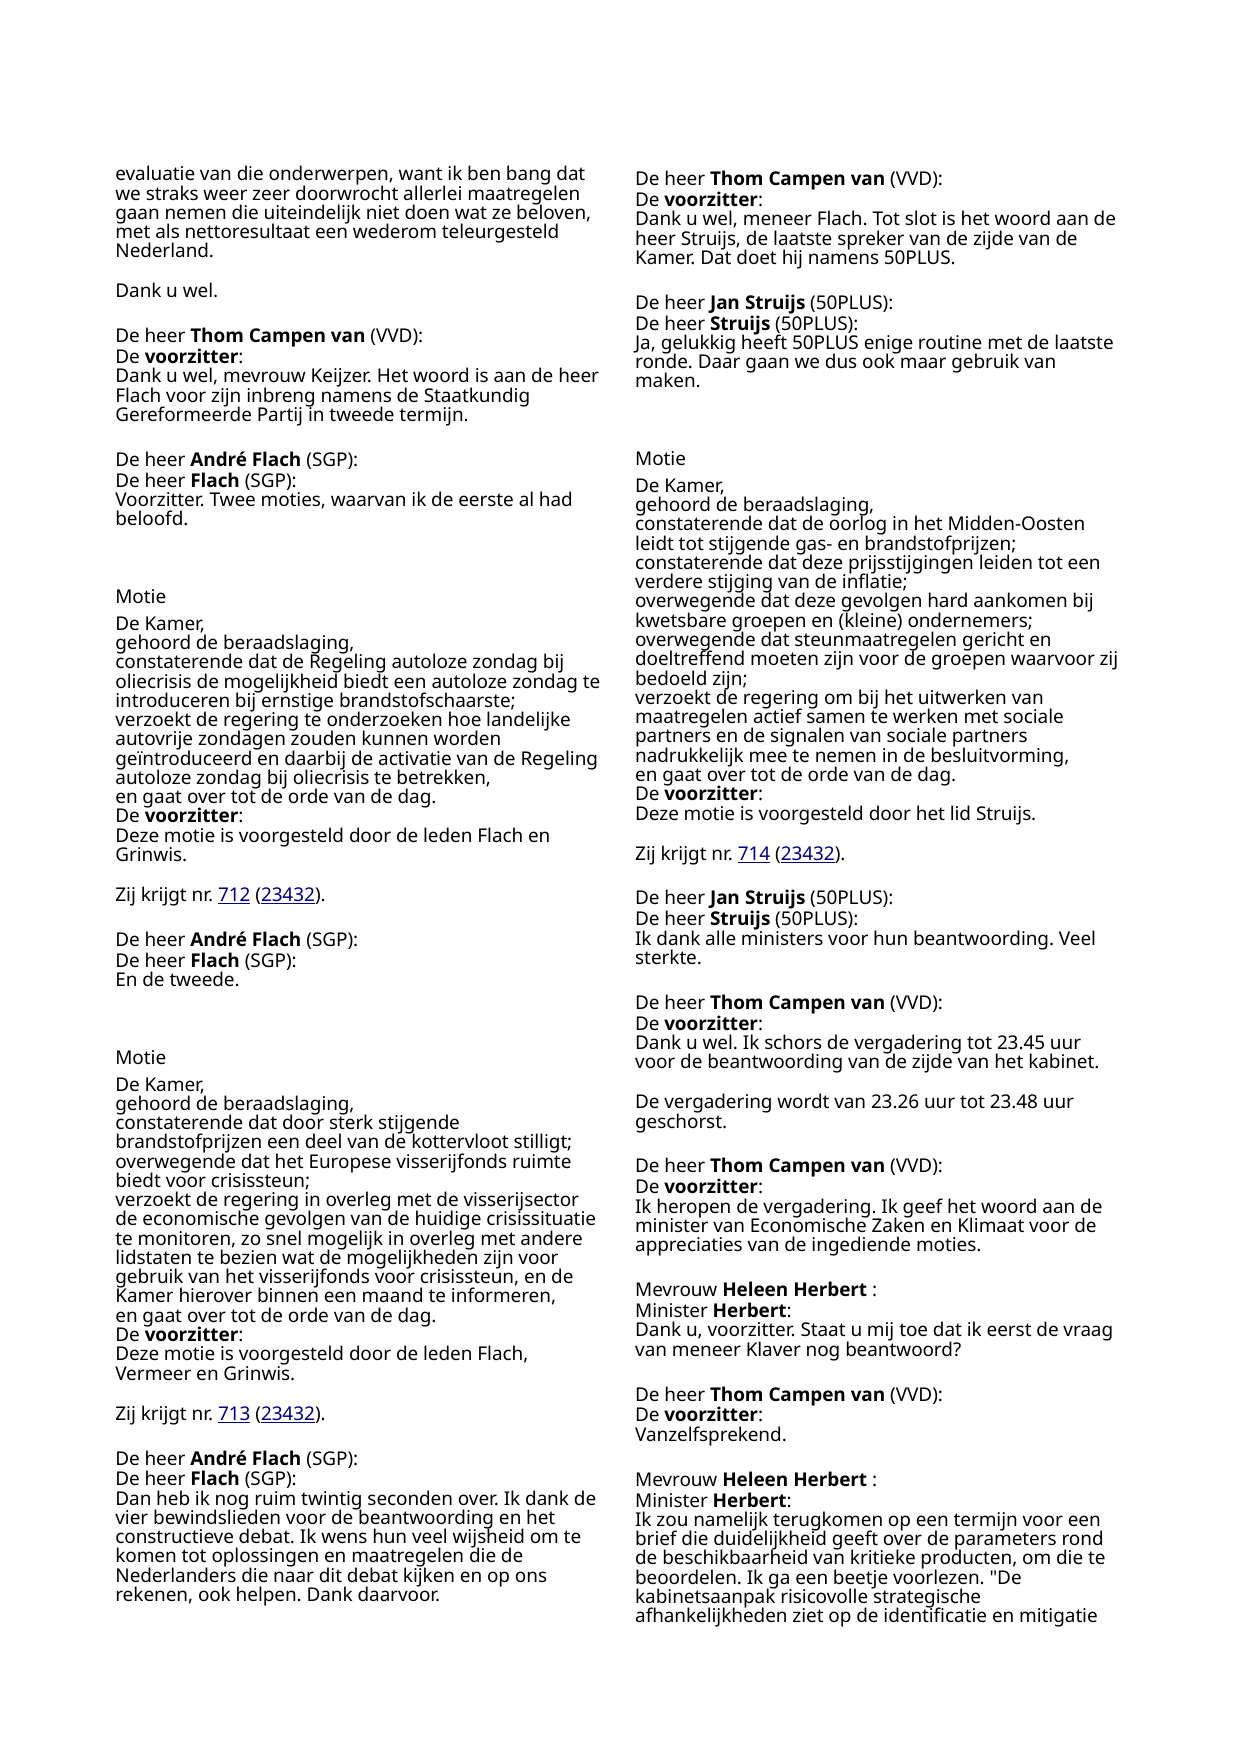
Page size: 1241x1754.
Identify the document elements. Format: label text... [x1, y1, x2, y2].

text Voorzitter. Twee moties, waarvan ik de eerste al had beloofd. [115, 491, 605, 530]
text Motie [115, 583, 605, 609]
text Ik zou namelijk terugkomen op een termijn voor een brief die duidelijkheid geeft over de parameters rond de beschikbaarheid van kritieke producten, om die te beoordelen. Ik ga een beetje voorlezen. "De kabinetsaanpak risicovolle strategische afhankelijkheden ziet op de identificatie en mitigatie [635, 1511, 1125, 1626]
text Zij krijgt nr. 713 (23432). [115, 1404, 605, 1424]
text De voorzitter: [115, 1326, 605, 1345]
text verzoekt de regering om bij het uitwerken van maatregelen actief samen te werken met sociale partners en de signalen van sociale partners nadrukkelijk mee te nemen in de besluitvorming, [635, 689, 1125, 766]
text overwegende dat deze gevolgen hard aankomen bij kwetsbare groepen en (kleine) ondernemers; [635, 592, 1125, 631]
text overwegende dat het Europese visserijfonds ruimte biedt voor crisissteun; [115, 1153, 605, 1191]
text De voorzitter: [635, 1015, 1125, 1034]
text gehoord de beraadslaging, [635, 496, 1125, 515]
text en gaat over tot de orde van de dag. [635, 766, 1125, 785]
text Dan heb ik nog ruim twintig seconden over. Ik dank de vier bewindslieden voor de beantwoording en het constructieve debat. Ik wens hun veel wijsheid om te komen tot oplossingen en maatregelen die de Nederlanders die naar dit debat kijken en op ons rekenen, ook helpen. Dank daarvoor. [115, 1490, 605, 1605]
text De heer Struijs (50PLUS): [635, 910, 1125, 929]
text constaterende dat de Regeling autoloze zondag bij oliecrisis de mogelijkheid biedt een autoloze zondag te introduceren bij ernstige brandstofschaarste; [115, 653, 605, 711]
text De Kamer, [115, 1076, 605, 1095]
text De voorzitter: [635, 1178, 1125, 1198]
text De voorzitter: [115, 348, 605, 367]
text De vergadering wordt van 23.26 uur tot 23.48 uur geschorst. [635, 1093, 1125, 1132]
text en gaat over tot de orde van de dag. [115, 788, 605, 807]
text De heer Thom Campen van (VVD): [635, 1381, 1125, 1406]
text Mevrouw Heleen Herbert : [635, 1466, 1125, 1492]
text De heer Thom Campen van (VVD): [635, 989, 1125, 1015]
text overwegende dat steunmaatregelen gericht en doeltreffend moeten zijn voor de groepen waarvoor zij bedoeld zijn; [635, 631, 1125, 689]
text Dank u wel, mevrouw Keijzer. Het woord is aan de heer Flach voor zijn inbreng namens de Staatkundig Gereformeerde Partij in tweede termijn. [115, 367, 605, 425]
text Dank u wel. Ik schors de vergadering tot 23.45 uur voor de beantwoording van de zijde van het kabinet. [635, 1034, 1125, 1072]
text constaterende dat deze prijsstijgingen leiden tot een verdere stijging van de inflatie; [635, 554, 1125, 592]
text Ik dank alle ministers voor hun beantwoording. Veel sterkte. [635, 929, 1125, 968]
text De voorzitter: [115, 807, 605, 827]
text verzoekt de regering in overleg met de visserijsector de economische gevolgen van de huidige crisissituatie te monitoren, zo snel mogelijk in overleg met andere lidstaten te bezien wat de mogelijkheden zijn voor gebruik van het visserijfonds voor crisissteun, en de Kamer hierover binnen een maand te informeren, [115, 1191, 605, 1307]
text De heer Struijs (50PLUS): [635, 315, 1125, 334]
text Zij krijgt nr. 714 (23432). [635, 844, 1125, 864]
text gehoord de beraadslaging, [115, 1095, 605, 1114]
text gehoord de beraadslaging, [115, 634, 605, 653]
text constaterende dat de oorlog in het Midden-Oosten leidt tot stijgende gas- en brandstofprijzen; [635, 515, 1125, 554]
text De voorzitter: [635, 191, 1125, 210]
text De heer Jan Struijs (50PLUS): [635, 884, 1125, 910]
text De heer André Flach (SGP): [115, 1445, 605, 1470]
text De heer Flach (SGP): [115, 1470, 605, 1490]
text De voorzitter: [635, 1406, 1125, 1426]
text evaluatie van die onderwerpen, want ik ben bang dat we straks weer zeer doorwrocht allerlei maatregelen gaan nemen die uiteindelijk niet doen wat ze beloven, met als nettoresultaat een wederom teleurgesteld Nederland. [115, 165, 605, 262]
text Motie [115, 1044, 605, 1069]
text De voorzitter: [635, 785, 1125, 804]
text Minister Herbert: [635, 1302, 1125, 1321]
text Motie [635, 445, 1125, 471]
text De heer André Flach (SGP): [115, 926, 605, 952]
text Deze motie is voorgesteld door de leden Flach en Grinwis. [115, 827, 605, 865]
text Ja, gelukkig heeft 50PLUS enige routine met de laatste ronde. Daar gaan we dus ook maar gebruik van maken. [635, 334, 1125, 392]
text Ik heropen de vergadering. Ik geef het woord aan de minister van Economische Zaken en Klimaat voor de appreciaties van de ingediende moties. [635, 1198, 1125, 1256]
text De Kamer, [635, 477, 1125, 496]
text De heer André Flach (SGP): [115, 446, 605, 472]
text De Kamer, [115, 615, 605, 634]
text verzoekt de regering te onderzoeken hoe landelijke autovrije zondagen zouden kunnen worden geïntroduceerd en daarbij de activatie van de Regeling autoloze zondag bij oliecrisis te betrekken, [115, 711, 605, 788]
text De heer Flach (SGP): [115, 472, 605, 491]
text De heer Flach (SGP): [115, 952, 605, 971]
text Mevrouw Heleen Herbert : [635, 1276, 1125, 1302]
text Deze motie is voorgesteld door het lid Struijs. [635, 804, 1125, 824]
text Zij krijgt nr. 712 (23432). [115, 886, 605, 905]
text En de tweede. [115, 971, 605, 990]
text Minister Herbert: [635, 1492, 1125, 1511]
text en gaat over tot de orde van de dag. [115, 1307, 605, 1326]
text De heer Thom Campen van (VVD): [115, 322, 605, 348]
text Dank u wel, meneer Flach. Tot slot is het woord aan de heer Struijs, de laatste spreker van de zijde van de Kamer. Dat doet hij namens 50PLUS. [635, 210, 1125, 268]
text De heer Jan Struijs (50PLUS): [635, 289, 1125, 315]
text Dank u wel. [115, 282, 605, 302]
text Dank u, voorzitter. Staat u mij toe dat ik eerst de vraag van meneer Klaver nog beantwoord? [635, 1321, 1125, 1360]
text De heer Thom Campen van (VVD): [635, 165, 1125, 191]
text Deze motie is voorgesteld door de leden Flach, Vermeer en Grinwis. [115, 1345, 605, 1384]
text De heer Thom Campen van (VVD): [635, 1153, 1125, 1178]
text constaterende dat door sterk stijgende brandstofprijzen een deel van de kottervloot stilligt; [115, 1114, 605, 1153]
text Vanzelfsprekend. [635, 1426, 1125, 1445]
